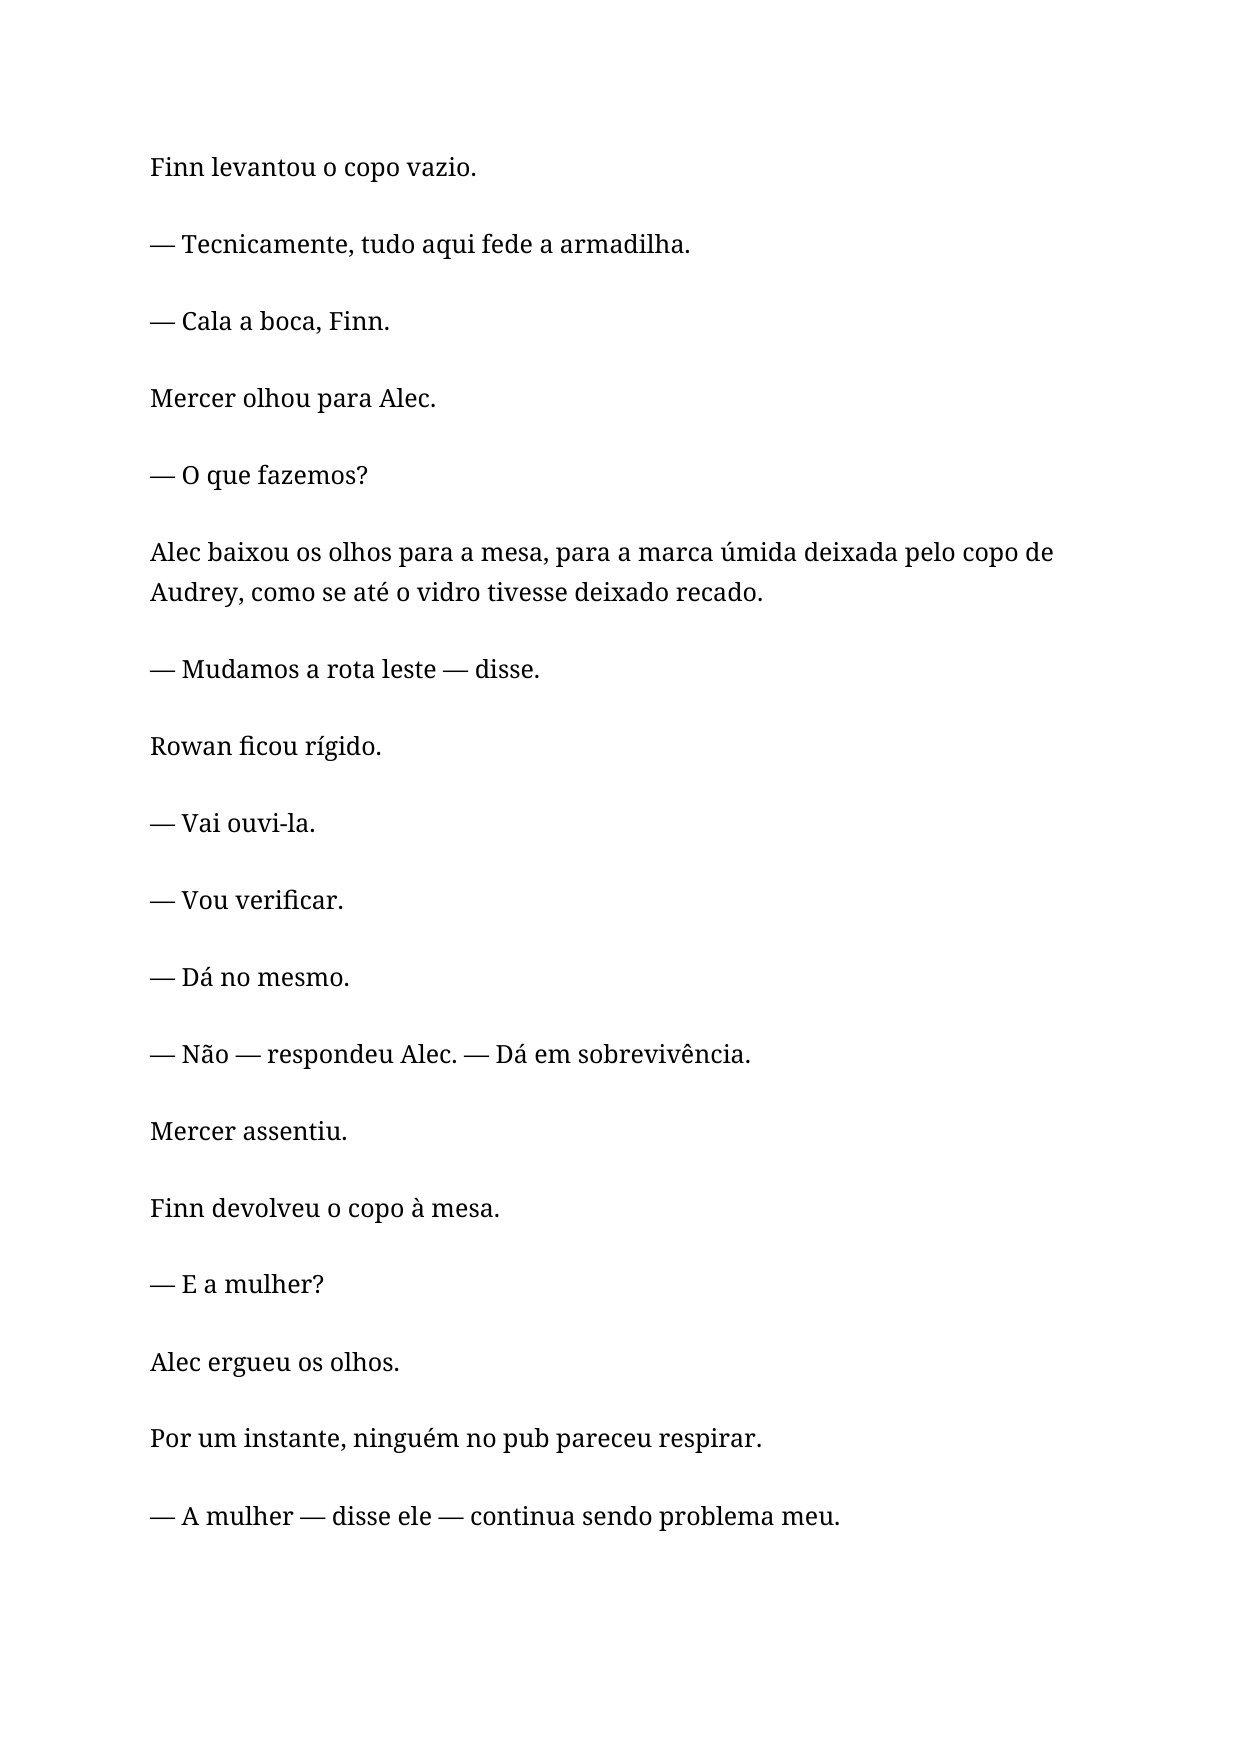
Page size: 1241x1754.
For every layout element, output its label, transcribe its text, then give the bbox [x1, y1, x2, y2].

text — Não — respondeu Alec. — Dá em sobrevivência. [150, 1036, 1090, 1070]
text — Vou verificar. [150, 882, 1090, 916]
text Finn levantou o copo vazio. [150, 150, 1090, 184]
text — A mulher — disse ele — continua sendo problema meu. [150, 1498, 1090, 1532]
text — O que fazemos? [150, 458, 1090, 492]
text Mercer assentiu. [150, 1113, 1090, 1147]
text Alec baixou os olhos para a mesa, para a marca úmida deixada pelo copo de Audrey, como se até o vidro tivesse deixado recado. [150, 535, 1090, 608]
text Alec ergueu os olhos. [150, 1344, 1090, 1378]
text — Dá no mesmo. [150, 959, 1090, 993]
text — Vai ouvi-la. [150, 805, 1090, 839]
text — E a mulher? [150, 1267, 1090, 1301]
text — Cala a boca, Finn. [150, 304, 1090, 338]
text Mercer olhou para Alec. [150, 381, 1090, 415]
text Por um instante, ninguém no pub pareceu respirar. [150, 1421, 1090, 1455]
text — Tecnicamente, tudo aqui fede a armadilha. [150, 227, 1090, 261]
text Rowan ficou rígido. [150, 728, 1090, 762]
text — Mudamos a rota leste — disse. [150, 651, 1090, 685]
text Finn devolveu o copo à mesa. [150, 1190, 1090, 1224]
